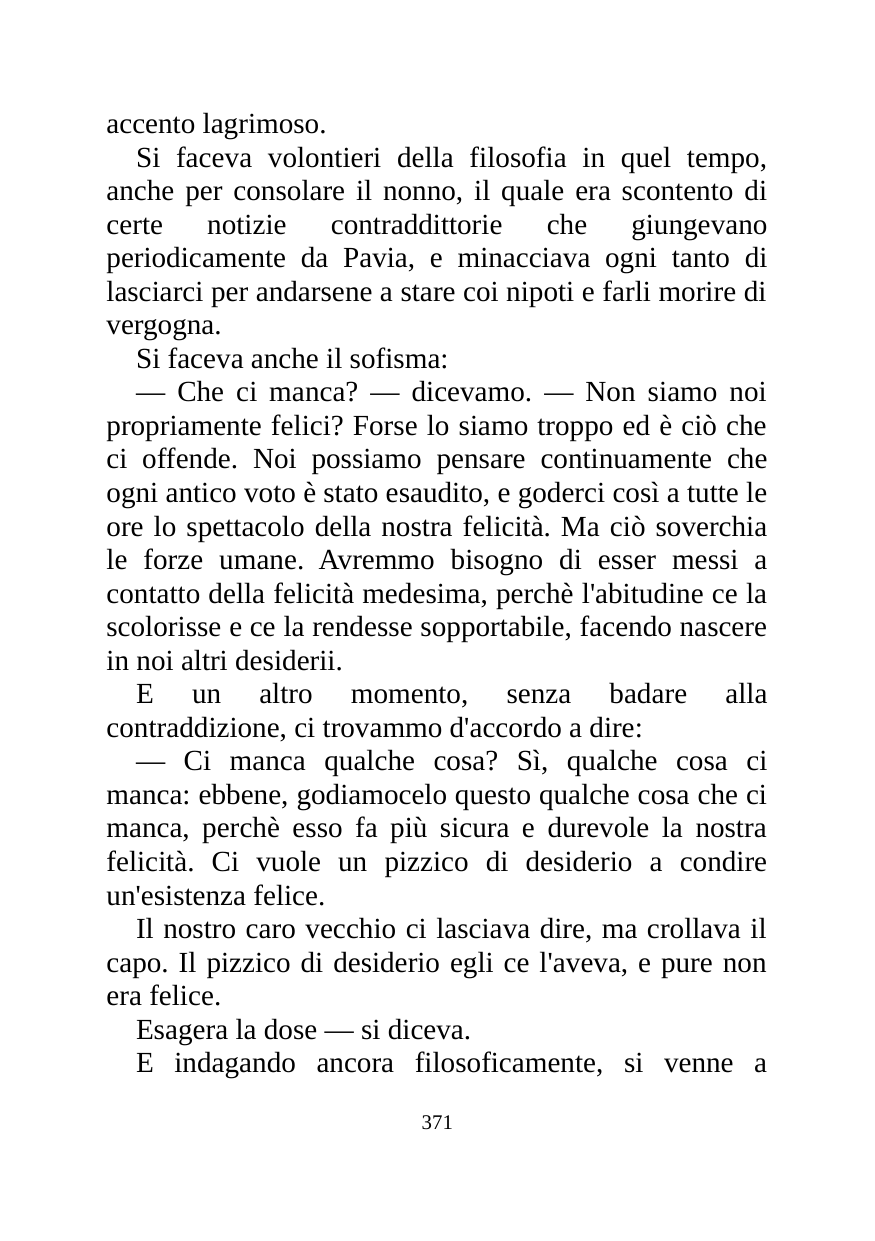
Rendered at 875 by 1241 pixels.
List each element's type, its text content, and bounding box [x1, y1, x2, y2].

text E un altro momento, senza badare alla contraddizione, ci trovammo d'accordo a dire: [106, 676, 768, 743]
text — Ci manca qualche cosa? Sì, qualche cosa ci manca: ebbene, godiamocelo questo qualche cosa che ci manca, perchè esso fa più sicura e durevole la nostra felicità. Ci vuole un pizzico di desiderio a condire un'esistenza felice. [106, 743, 768, 911]
text — Che ci manca? — dicevamo. — Non siamo noi propriamente felici? Forse lo siamo troppo ed è ciò che ci offende. Noi possiamo pensare continuamente che ogni antico voto è stato esaudito, e goderci così a tutte le ore lo spettacolo della nostra felicità. Ma ciò soverchia le forze umane. Avremmo bisogno di esser messi a contatto della felicità medesima, perchè l'abitudine ce la scolorisse e ce la rendesse sopportabile, facendo nascere in noi altri desiderii. [106, 374, 768, 676]
text accento lagrimoso. [106, 106, 768, 140]
text Esagera la dose — si diceva. [106, 1012, 768, 1045]
text Si faceva anche il sofisma: [106, 341, 768, 374]
text Si faceva volontieri della filosofia in quel tempo, anche per consolare il nonno, il quale era scontento di certe notizie contraddittorie che giungevano periodicamente da Pavia, e minacciava ogni tanto di lasciarci per andarsene a stare coi nipoti e farli morire di vergogna. [106, 140, 768, 341]
text Il nostro caro vecchio ci lasciava dire, ma crollava il capo. Il pizzico di desiderio egli ce l'aveva, e pure non era felice. [106, 911, 768, 1012]
text E indagando ancora filosoficamente, si venne a [106, 1045, 768, 1079]
